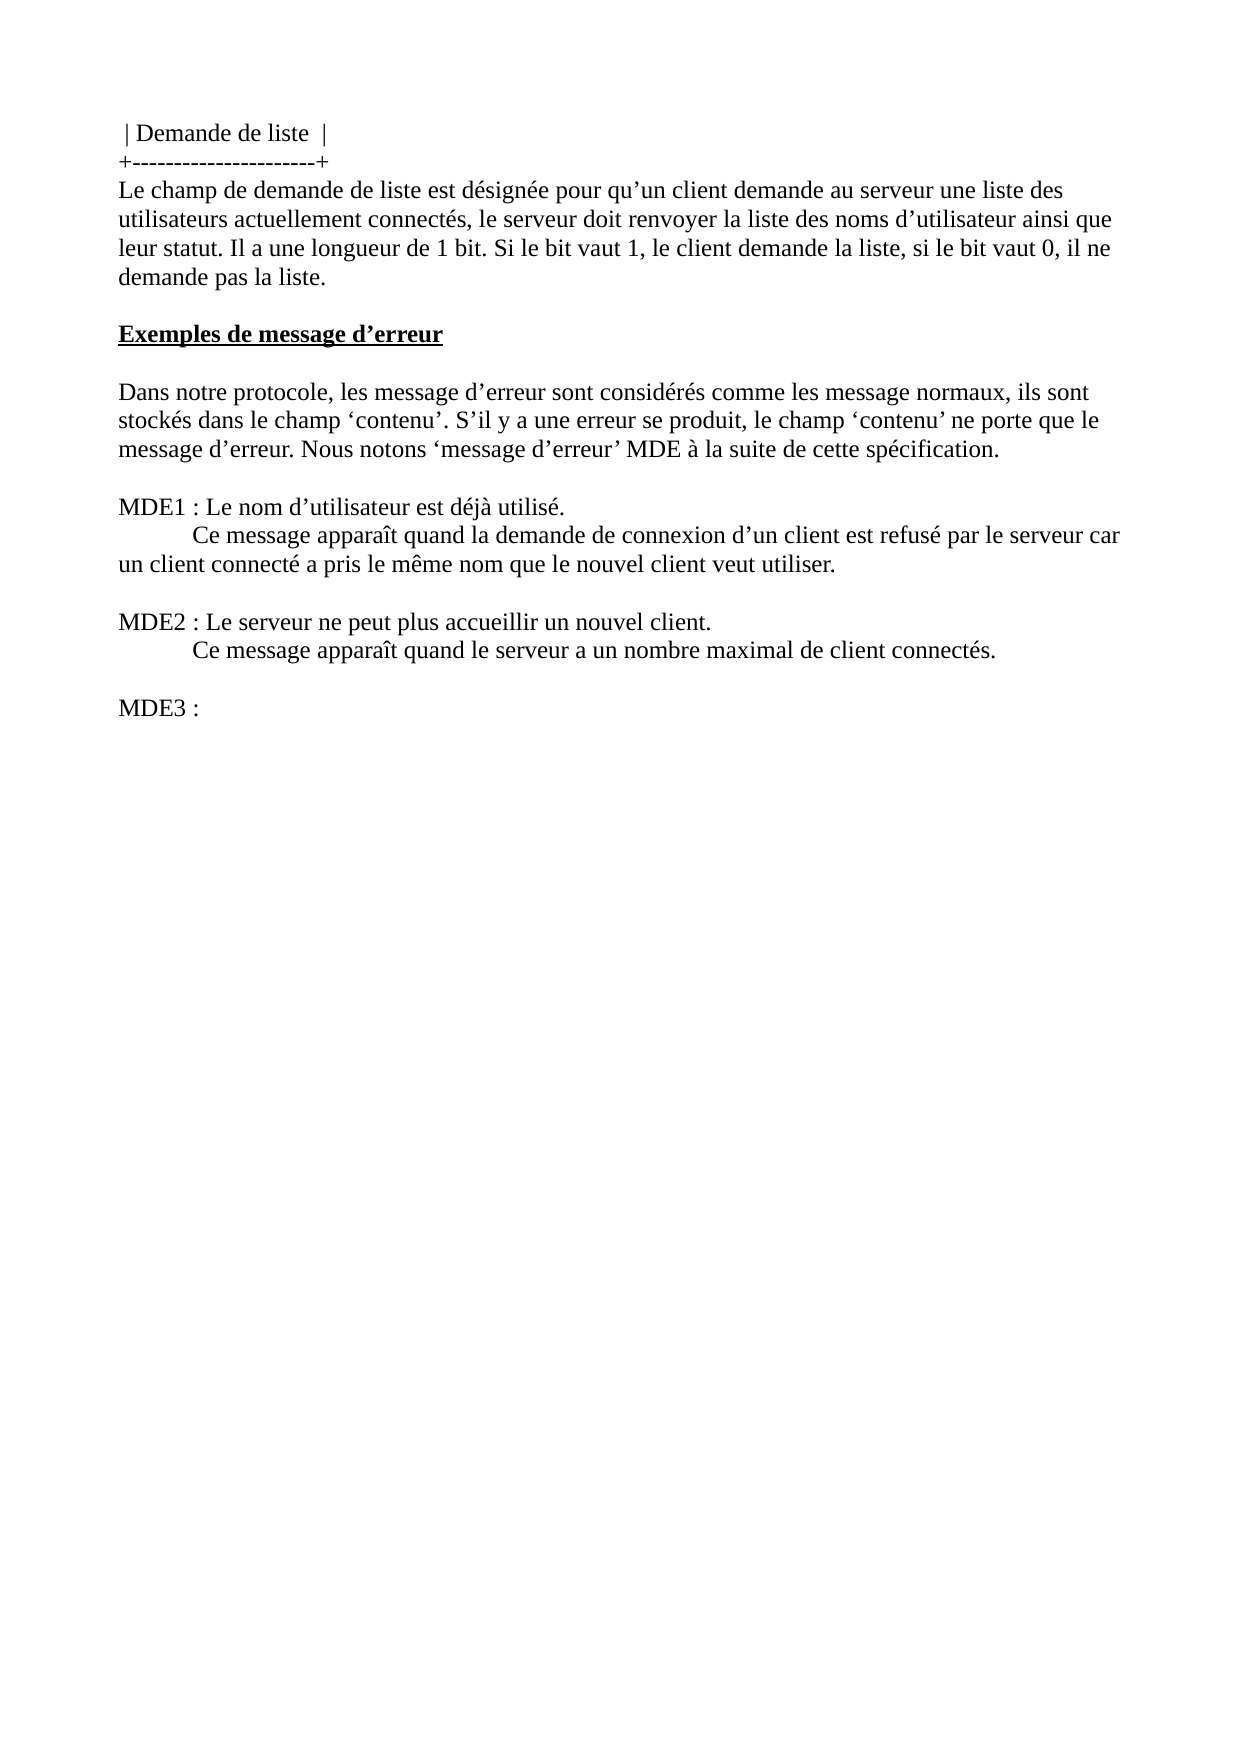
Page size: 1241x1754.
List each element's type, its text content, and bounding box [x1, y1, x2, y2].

text | Demande de liste | [118, 118, 1122, 147]
text Ce message apparaît quand la demande de connexion d’un client est refusé par le serveur car un client connecté a pris le même nom que le nouvel client veut utiliser. [118, 521, 1122, 578]
text +----------------------+ [118, 147, 1122, 176]
text Exemples de message d’erreur [118, 319, 1122, 348]
text Dans notre protocole, les message d’erreur sont considérés comme les message normaux, ils sont stockés dans le champ ‘contenu’. S’il y a une erreur se produit, le champ ‘contenu’ ne porte que le message d’erreur. Nous notons ‘message d’erreur’ MDE à la suite de cette spécification. [118, 377, 1122, 463]
text Le champ de demande de liste est désignée pour qu’un client demande au serveur une liste des utilisateurs actuellement connectés, le serveur doit renvoyer la liste des noms d’utilisateur ainsi que leur statut. Il a une longueur de 1 bit. Si le bit vaut 1, le client demande la liste, si le bit vaut 0, il ne demande pas la liste. [118, 176, 1122, 291]
text Ce message apparaît quand le serveur a un nombre maximal de client connectés. [118, 636, 1122, 664]
text MDE3 : [118, 693, 1122, 722]
text MDE2 : Le serveur ne peut plus accueillir un nouvel client. [118, 607, 1122, 636]
text MDE1 : Le nom d’utilisateur est déjà utilisé. [118, 492, 1122, 521]
